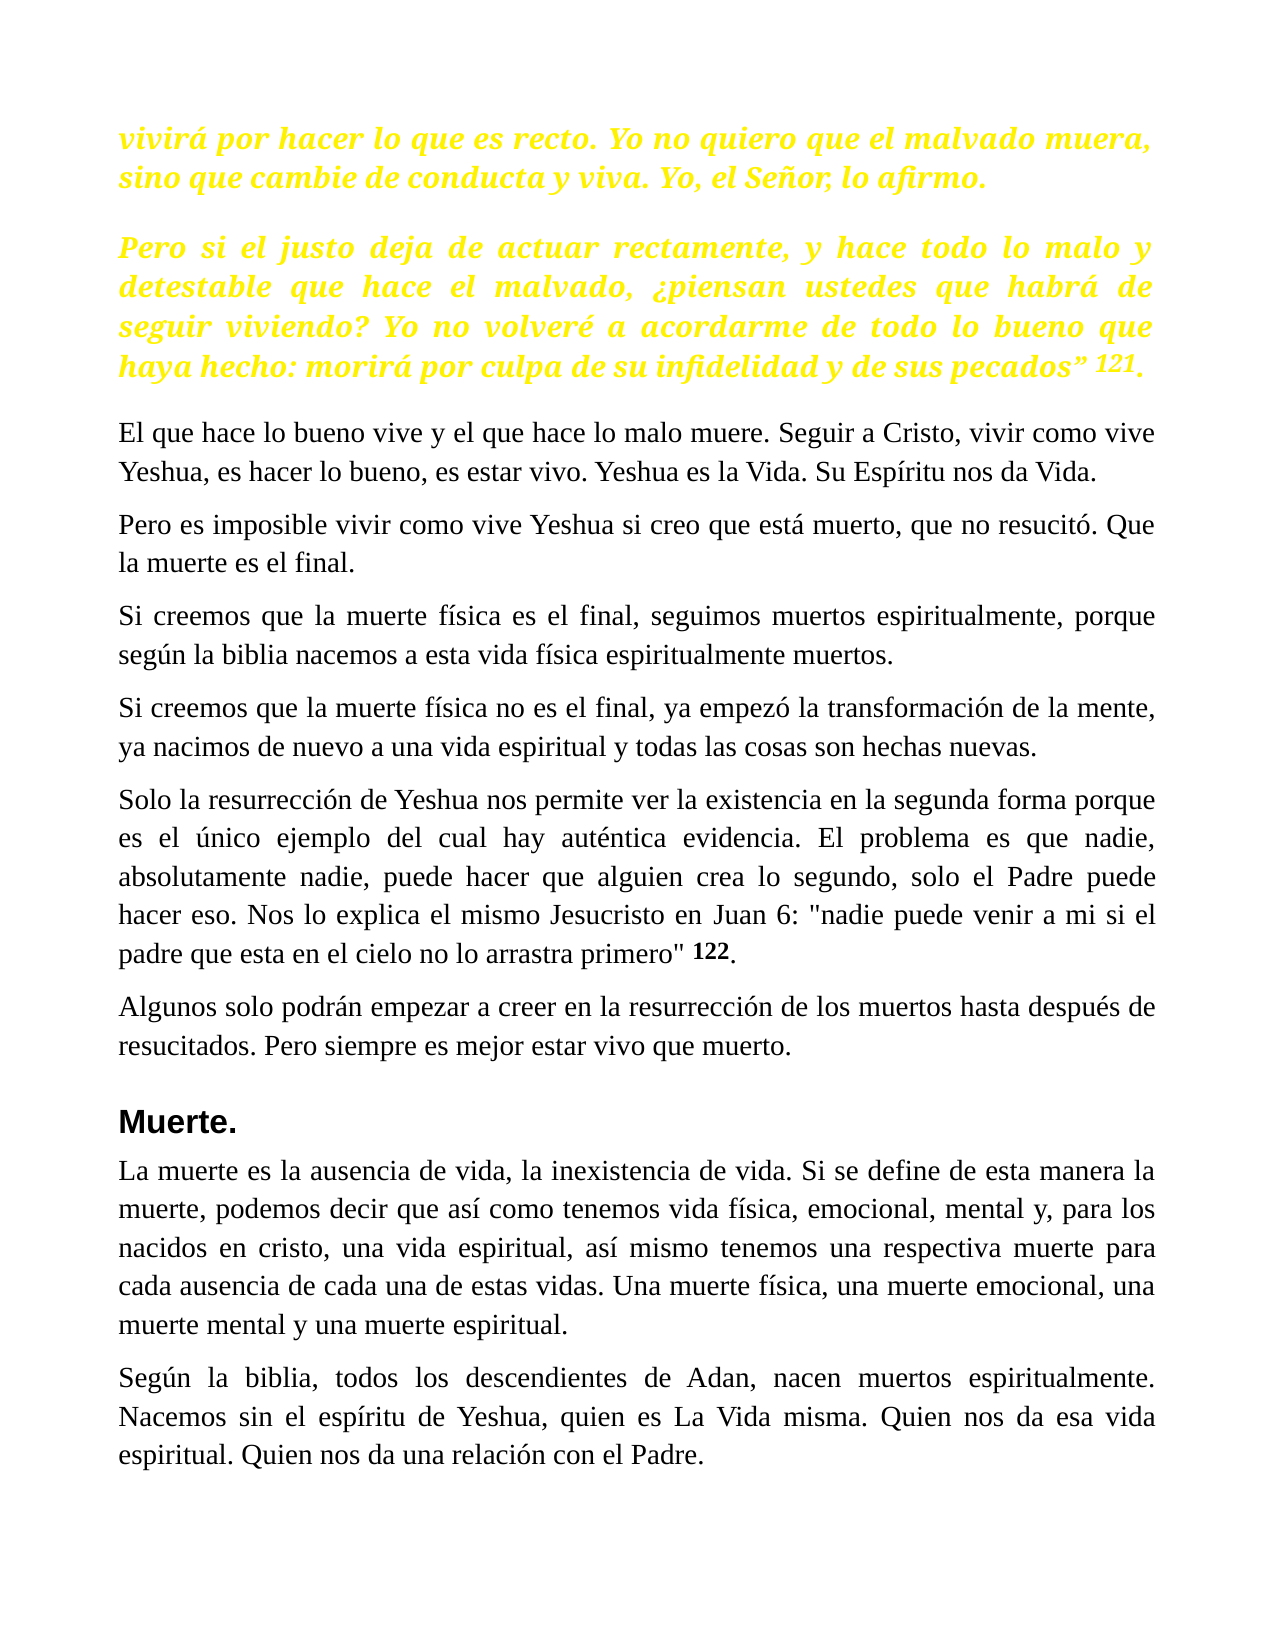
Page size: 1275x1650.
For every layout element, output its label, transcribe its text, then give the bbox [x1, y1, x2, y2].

text Pero es imposible vivir como vive Yeshua si creo que está muerto, que no resucitó. Que la muerte es el final. [118, 507, 1157, 579]
subtitle Muerte. [118, 1102, 1157, 1140]
text El que hace lo bueno vive y el que hace lo malo muere. Seguir a Cristo, vivir como vive Yeshua, es hacer lo bueno, es estar vivo. Yeshua es la Vida. Su Espíritu nos da Vida. [118, 415, 1157, 487]
text Pero si el justo deja de actuar rectamente, y hace todo lo malo y detestable que hace el malvado, ¿piensan ustedes que habrá de seguir viviendo? Yo no volveré a acordarme de todo lo bueno que haya hecho: morirá por culpa de su infidelidad y de sus pecados” . [118, 227, 1157, 386]
text La muerte es la ausencia de vida, la inexistencia de vida. Si se define de esta manera la muerte, podemos decir que así como tenemos vida física, emocional, mental y, para los nacidos en cristo, una vida espiritual, así mismo tenemos una respectiva muerte para cada ausencia de cada una de estas vidas. Una muerte física, una muerte emocional, una muerte mental y una muerte espiritual. [118, 1153, 1157, 1341]
text Según la biblia, todos los descendientes de Adan, nacen muertos espiritualmente. Nacemos sin el espíritu de Yeshua, quien es La Vida misma. Quien nos da esa vida espiritual. Quien nos da una relación con el Padre. [118, 1360, 1157, 1471]
text Si creemos que la muerte física es el final, seguimos muertos espiritualmente, porque según la biblia nacemos a esta vida física espiritualmente muertos. [118, 598, 1157, 671]
text vivirá por hacer lo que es recto. Yo no quiero que el malvado muera, sino que cambie de conducta y viva. Yo, el Señor, lo afirmo. [118, 118, 1157, 197]
text Algunos solo podrán empezar a creer en la resurrección de los muertos hasta después de resucitados. Pero siempre es mejor estar vivo que muerto. [118, 989, 1157, 1061]
text Solo la resurrección de Yeshua nos permite ver la existencia en la segunda forma porque es el único ejemplo del cual hay auténtica evidencia. El problema es que nadie, absolutamente nadie, puede hacer que alguien crea lo segundo, solo el Padre puede hacer eso. Nos lo explica el mismo Jesucristo en Juan 6: "nadie puede venir a mi si el padre que esta en el cielo no lo arrastra primero" . [118, 782, 1157, 969]
text Si creemos que la muerte física no es el final, ya empezó la transformación de la mente, ya nacimos de nuevo a una vida espiritual y todas las cosas son hechas nuevas. [118, 690, 1157, 762]
